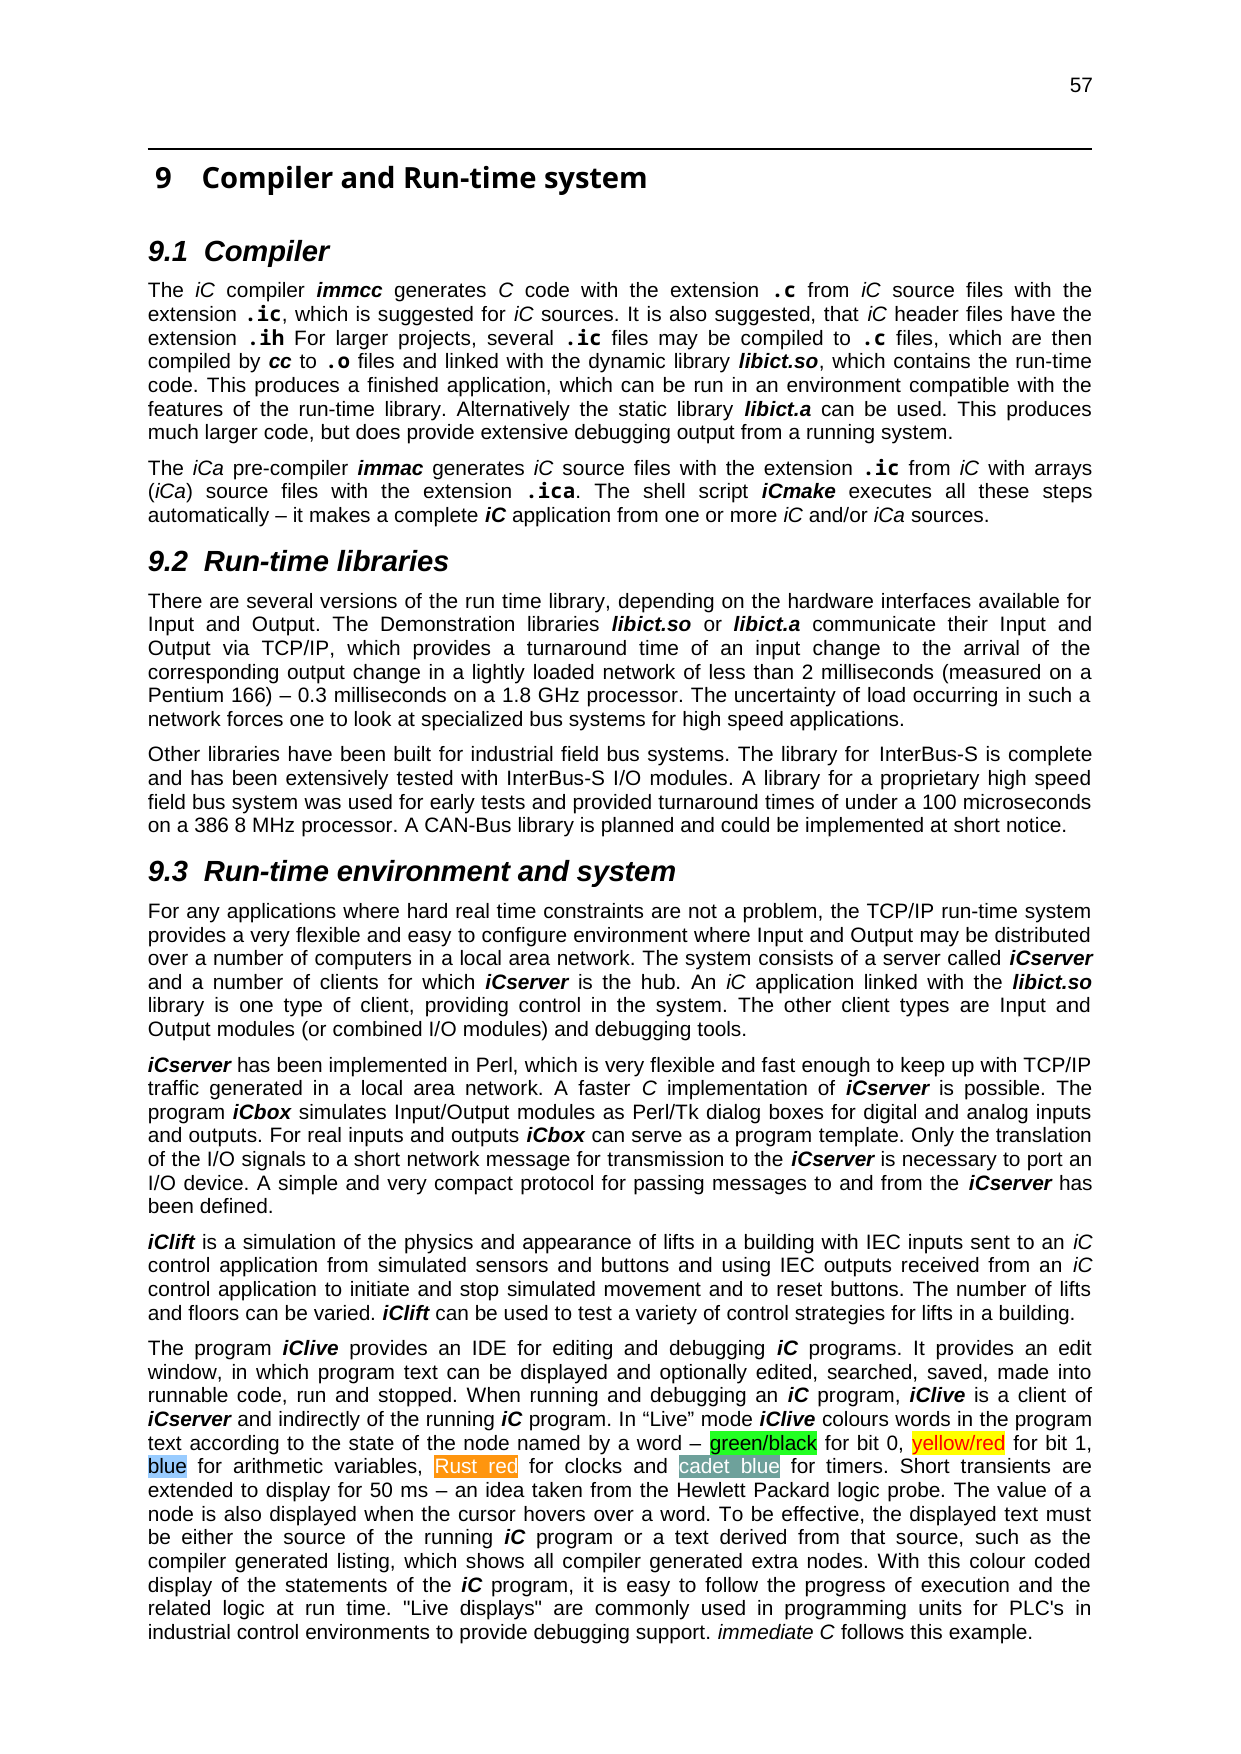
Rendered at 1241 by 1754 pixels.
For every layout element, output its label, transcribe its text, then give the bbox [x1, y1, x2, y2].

text iCserver has been implemented in Perl, which is very flexible and fast enough to keep up with TCP/IP traffic generated in a local area network. A faster C implementation of iCserver is possible. The program iCbox simulates Input/Output modules as Perl/Tk dialog boxes for digital and analog inputs and outputs. For real inputs and outputs iCbox can serve as a program template. Only the translation of the I/O signals to a short network message for transmission to the iCserver is necessary to port an I/O device. A simple and very compact protocol for passing messages to and from the iCserver has been defined. [148, 1053, 1092, 1219]
text The iCa pre-compiler immac generates iC source files with the extension .ic from iC with arrays (iCa) source files with the extension .ica. The shell script iCmake executes all these steps automatically – it makes a complete iC application from one or more iC and/or iCa sources. [148, 456, 1092, 527]
text The program iClive provides an IDE for editing and debugging iC programs. It provides an edit window, in which program text can be displayed and optionally edited, searched, saved, made into runnable code, run and stopped. When running and debugging an iC program, iClive is a client of iCserver and indirectly of the running iC program. In “Live” mode iClive colours words in the program text according to the state of the node named by a word – green/black for bit 0, yellow/red for bit 1, blue for arithmetic variables, Rust red for clocks and cadet blue for timers. Short transients are extended to display for 50 ms – an idea taken from the Hewlett Packard logic probe. The value of a node is also displayed when the cursor hovers over a word. To be effective, the displayed text must be either the source of the running iC program or a text derived from that source, such as the compiler generated listing, which shows all compiler generated extra nodes. With this colour coded display of the statements of the iC program, it is easy to follow the progress of execution and the related logic at run time. "Live displays" are commonly used in programming units for PLC's in industrial control environments to provide debugging support. immediate C follows this example. [148, 1337, 1092, 1644]
subtitle Compiler and Run-time system [148, 150, 1092, 204]
text There are several versions of the run time library, depending on the hardware interfaces available for Input and Output. The Demonstration libraries libict.so or libict.a communicate their Input and Output via TCP/IP, which provides a turnaround time of an input change to the arrival of the corresponding output change in a lightly loaded network of less than 2 milliseconds (measured on a Pentium 166) – 0.3 milliseconds on a 1.8 GHz processor. The uncertainty of load occurring in such a network forces one to look at specialized bus systems for high speed applications. [148, 589, 1092, 731]
subtitle Compiler [148, 235, 1092, 267]
text For any applications where hard real time constraints are not a problem, the TCP/IP run-time system provides a very flexible and easy to configure environment where Input and Output may be distributed over a number of computers in a local area network. The system consists of a server called iCserver and a number of clients for which iCserver is the hub. An iC application linked with the libict.so library is one type of client, providing control in the system. The other client types are Input and Output modules (or combined I/O modules) and debugging tools. [148, 899, 1092, 1041]
subtitle Run-time environment and system [148, 855, 1092, 888]
text Other libraries have been built for industrial field bus systems. The library for InterBus-S is complete and has been extensively tested with InterBus-S I/O modules. A library for a proprietary high speed field bus system was used for early tests and provided turnaround times of under a 100 microseconds on a 386 8 MHz processor. A CAN-Bus library is planned and could be implemented at short notice. [148, 743, 1092, 837]
text iClift is a simulation of the physics and appearance of lifts in a building with IEC inputs sent to an iC control application from simulated sensors and buttons and using IEC outputs received from an iC control application to initiate and stop simulated movement and to reset buttons. The number of lifts and floors can be varied. iClift can be used to test a variety of control strategies for lifts in a building. [148, 1230, 1092, 1325]
subtitle Run-time libraries [148, 545, 1092, 577]
text The iC compiler immcc generates C code with the extension .c from iC source files with the extension .ic, which is suggested for iC sources. It is also suggested, that iC header files have the extension .ih For larger projects, several .ic files may be compiled to .c files, which are then compiled by cc to .o files and linked with the dynamic library libict.so, which contains the run-time code. This produces a finished application, which can be run in an environment compatible with the features of the run-time library. Alternatively the static library libict.a can be used. This produces much larger code, but does provide extensive debugging output from a running system. [148, 279, 1092, 444]
